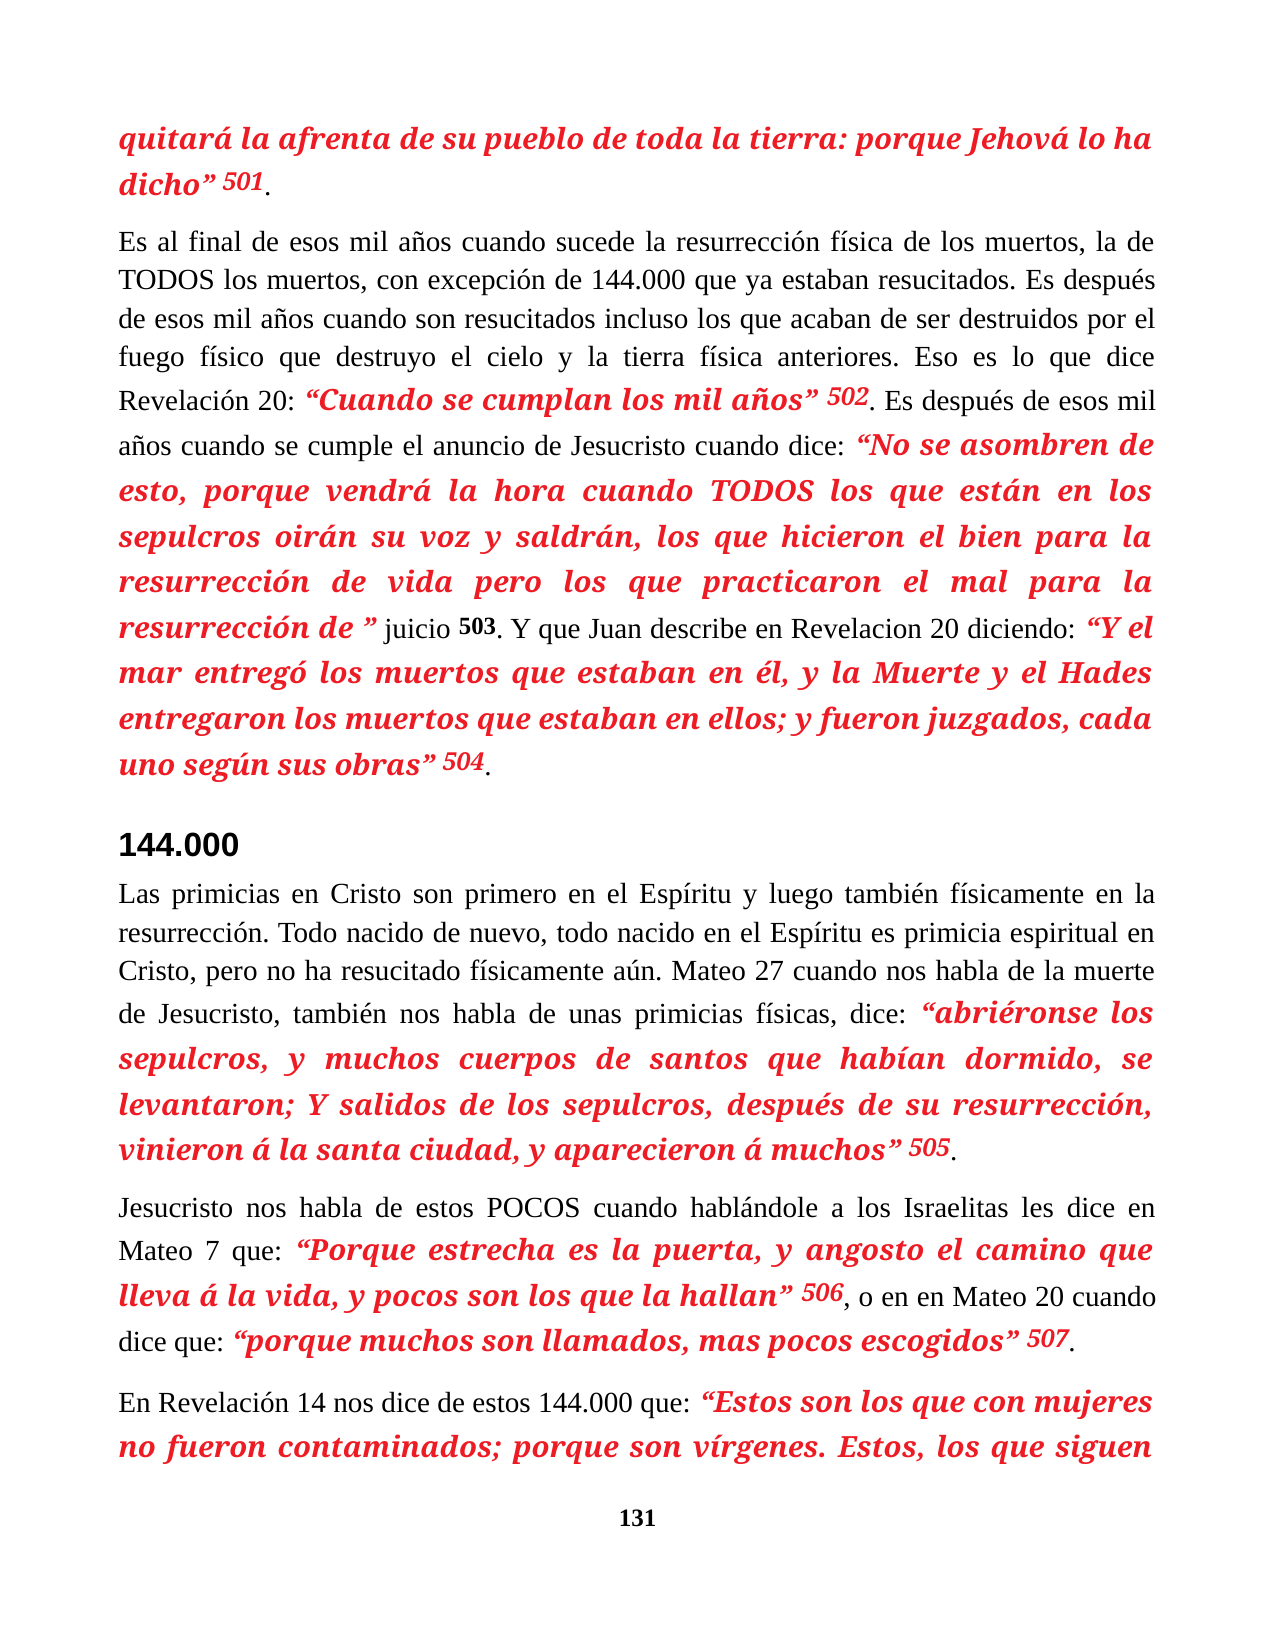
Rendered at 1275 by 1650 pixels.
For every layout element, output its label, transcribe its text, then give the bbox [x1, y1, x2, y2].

text Es al final de esos mil años cuando sucede la resurrección física de los muertos, la de TODOS los muertos, con excepción de 144.000 que ya estaban resucitados. Es después de esos mil años cuando son resucitados incluso los que acaban de ser destruidos por el fuego físico que destruyo el cielo y la tierra física anteriores. Eso es lo que dice Revelación 20: “Cuando se cumplan los mil años” . Es después de esos mil años cuando se cumple el anuncio de Jesucristo cuando dice: “No se asombren de esto, porque vendrá la hora cuando TODOS los que están en los sepulcros oirán su voz y saldrán, los que hicieron el bien para la resurrección de vida pero los que practicaron el mal para la resurrección de ” juicio . Y que Juan describe en Revelacion 20 diciendo: “Y el mar entregó los muertos que estaban en él, y la Muerte y el Hades entregaron los muertos que estaban en ellos; y fueron juzgados, cada uno según sus obras” . [118, 224, 1157, 784]
text Jesucristo nos habla de estos POCOS cuando hablándole a los Israelitas les dice en Mateo 7 que: “Porque estrecha es la puerta, y angosto el camino que lleva á la vida, y pocos son los que la hallan” , o en en Mateo 20 cuando dice que: “porque muchos son llamados, mas pocos escogidos” . [118, 1190, 1157, 1360]
text En Revelación 14 nos dice de estos 144.000 que: “Estos son los que con mujeres no fueron contaminados; porque son vírgenes. Estos, los que siguen [118, 1381, 1157, 1466]
subtitle 144.000 [118, 825, 1157, 864]
text Las primicias en Cristo son primero en el Espíritu y luego también físicamente en la resurrección. Todo nacido de nuevo, todo nacido en el Espíritu es primicia espiritual en Cristo, pero no ha resucitado físicamente aún. Mateo 27 cuando nos habla de la muerte de Jesucristo, también nos habla de unas primicias físicas, dice: “abriéronse los sepulcros, y muchos cuerpos de santos que habían dormido, se levantaron; Y salidos de los sepulcros, después de su resurrección, vinieron á la santa ciudad, y aparecieron á muchos” . [118, 876, 1157, 1169]
text quitará la afrenta de su pueblo de toda la tierra: porque Jehová lo ha dicho” . [118, 118, 1157, 203]
